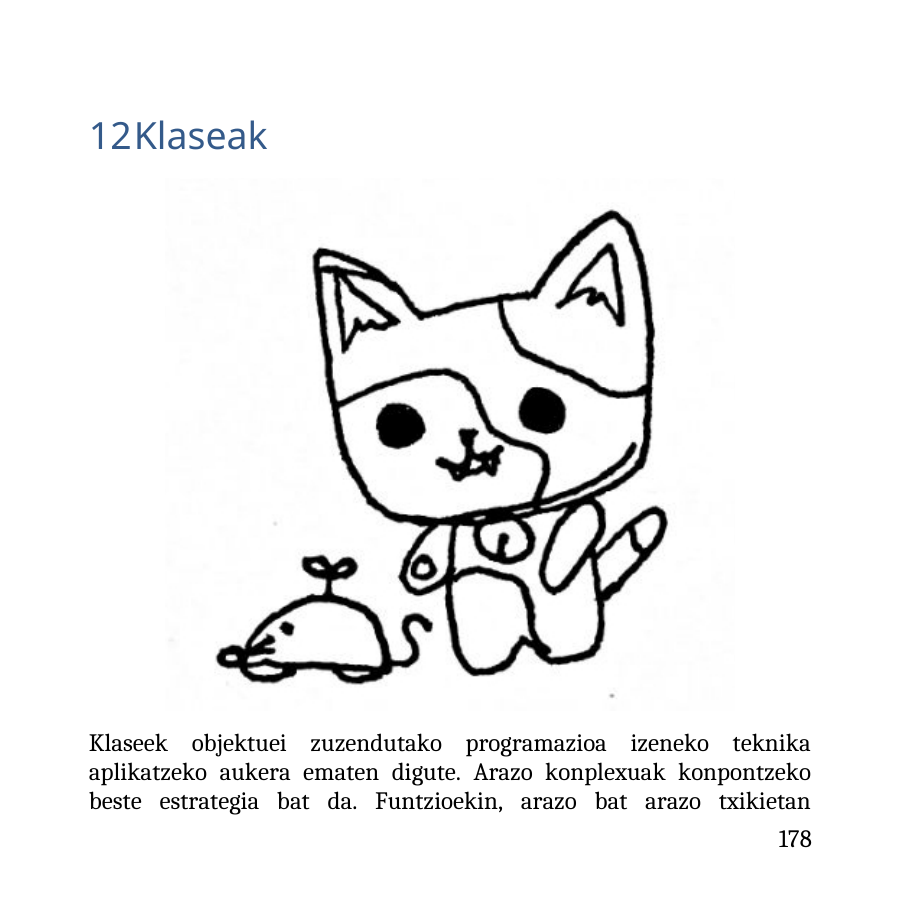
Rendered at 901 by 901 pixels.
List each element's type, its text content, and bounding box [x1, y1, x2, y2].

picture [165, 178, 736, 711]
text Klaseek objektuei zuzendutako programazioa izeneko teknika aplikatzeko aukera ematen digute. Arazo konplexuak konpontzeko beste estrategia bat da. Funtzioekin, arazo bat arazo txikietan [89, 729, 811, 815]
subtitle Klaseak [89, 109, 811, 160]
